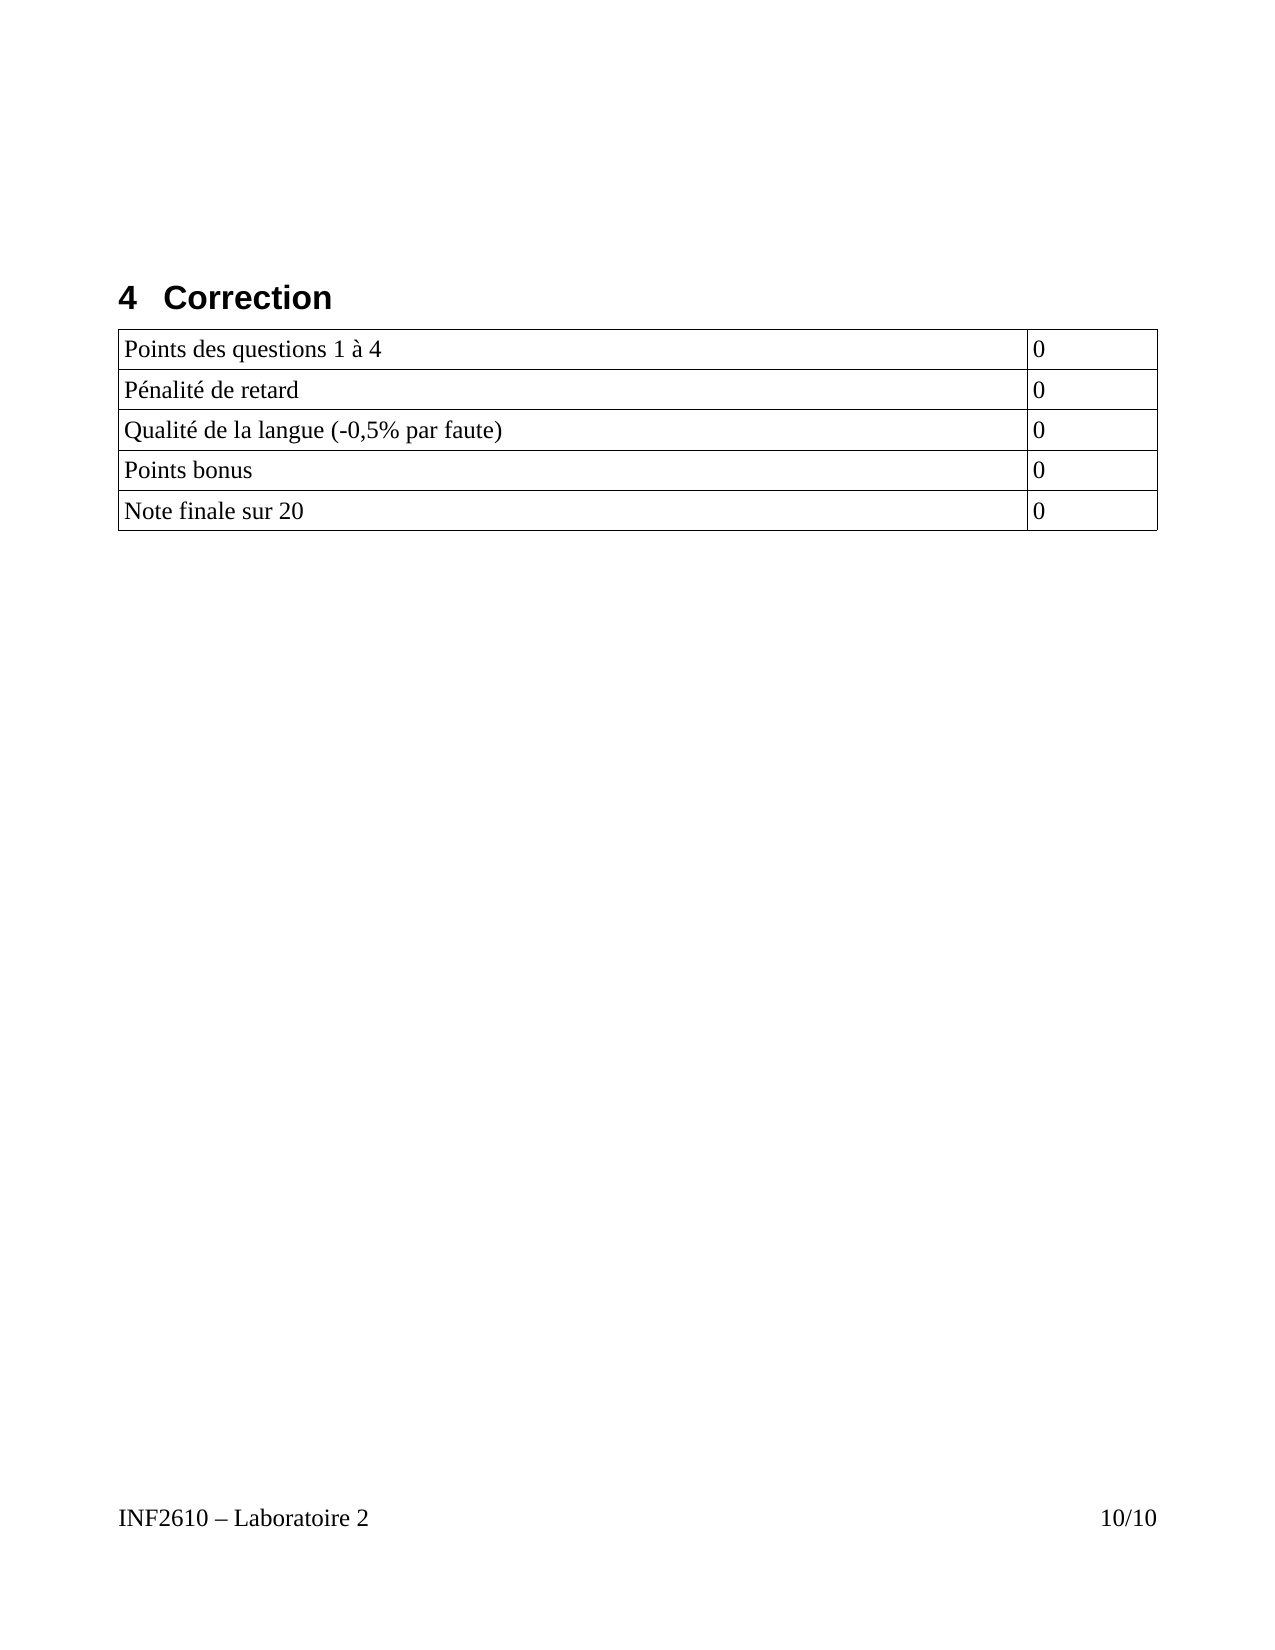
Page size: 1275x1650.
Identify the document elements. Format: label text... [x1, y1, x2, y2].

table_cell Points bonus [119, 451, 1027, 490]
table_cell 0 [1028, 370, 1157, 409]
table_cell 0 [1028, 491, 1157, 530]
table_cell Pénalité de retard [119, 370, 1027, 409]
table_cell Note finale sur 20 [119, 491, 1027, 530]
subtitle Correction [118, 277, 1157, 316]
table_header Points des questions 1 à 4 [119, 330, 1027, 369]
table_cell 0 [1028, 451, 1157, 490]
table_header 0 [1028, 330, 1157, 369]
table_cell 0 [1028, 410, 1157, 449]
table_cell Qualité de la langue (-0,5% par faute) [119, 410, 1027, 449]
